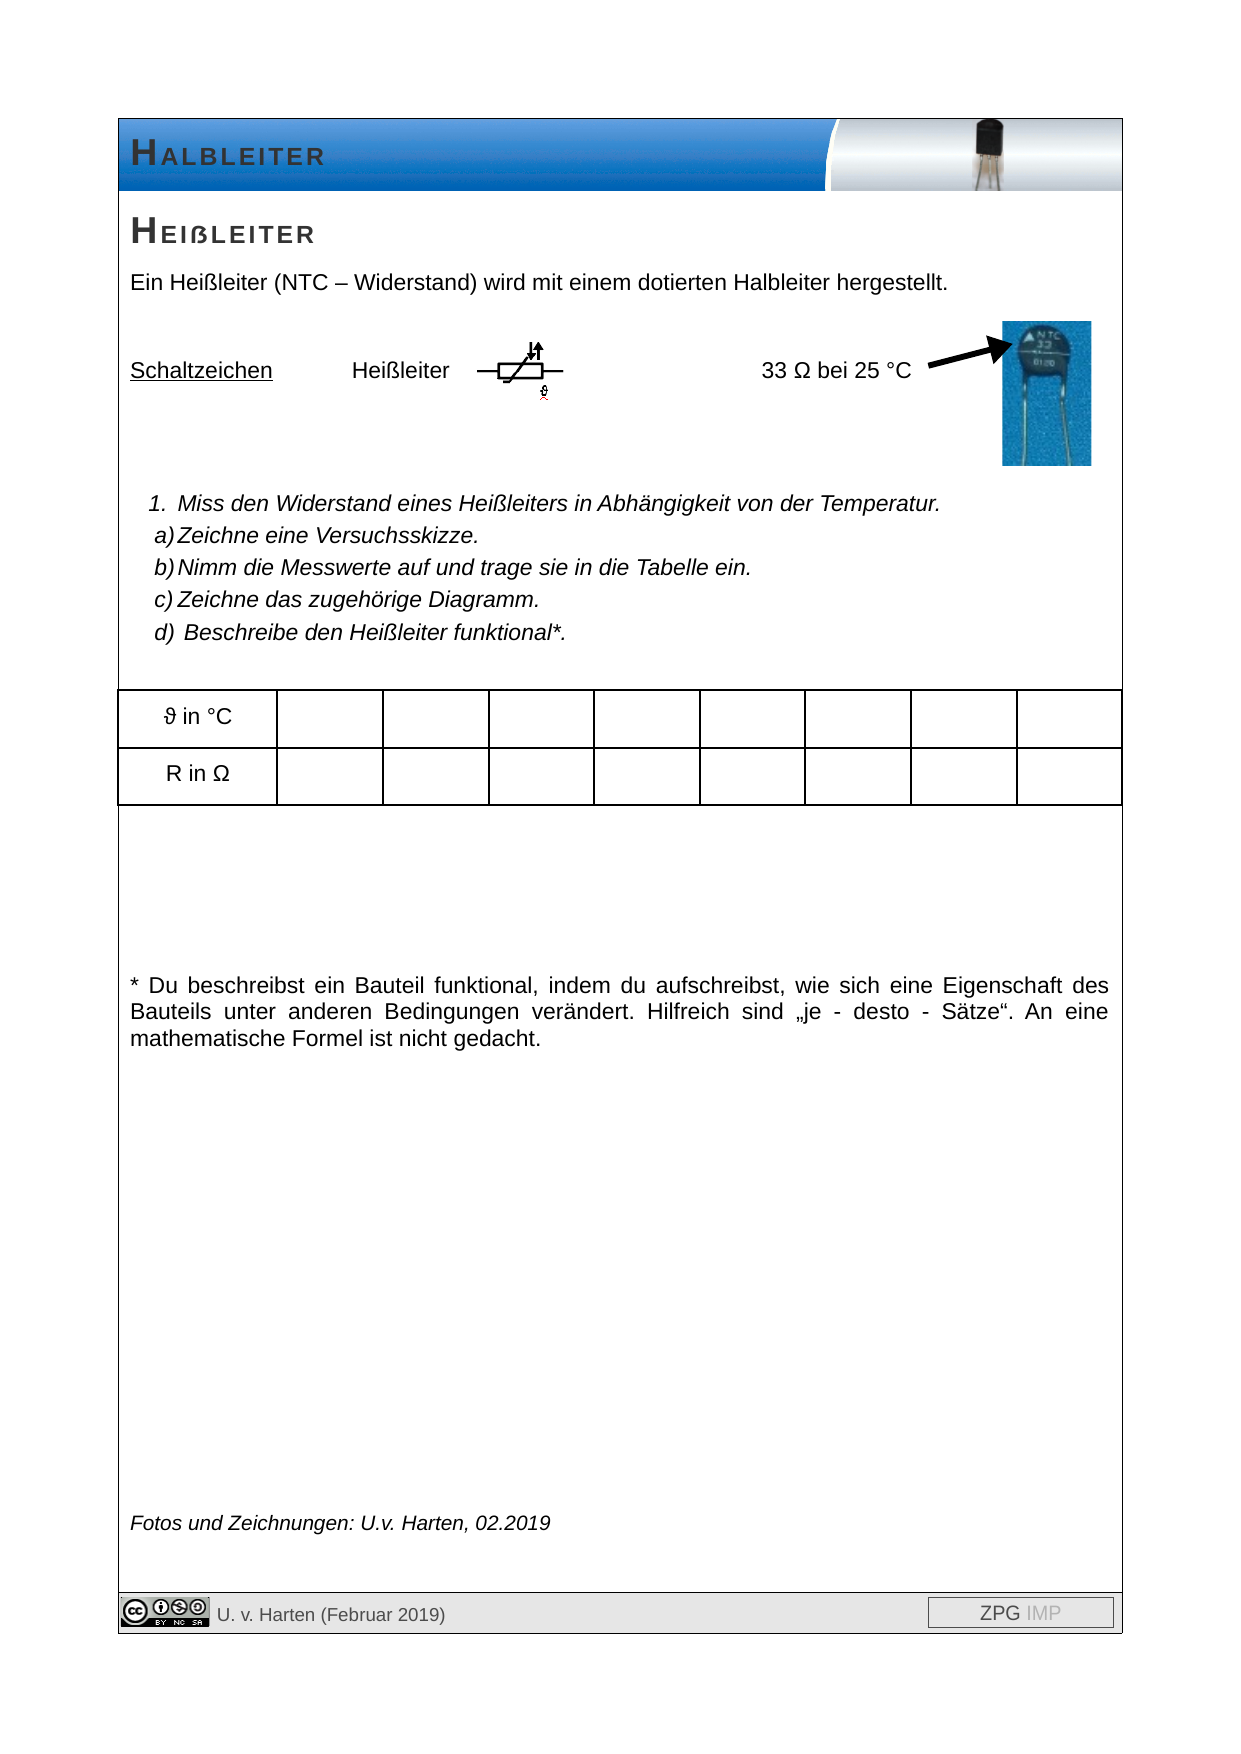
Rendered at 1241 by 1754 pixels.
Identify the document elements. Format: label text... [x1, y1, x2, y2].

picture [1002, 422, 1013, 445]
picture [475, 340, 564, 406]
table_cell [595, 749, 699, 804]
picture [1043, 410, 1048, 420]
picture [1011, 321, 1092, 466]
table_cell [278, 749, 382, 804]
text Schaltzeichen Heißleiter [130, 357, 475, 384]
text Ein Heißleiter (NTC – Widerstand) wird mit einem dotierten Halbleiter hergestellt. [130, 269, 1110, 296]
picture [1041, 430, 1046, 438]
table_header [912, 691, 1016, 747]
table_cell [912, 749, 1016, 804]
table_header [1018, 691, 1121, 747]
table_header [278, 691, 382, 747]
table_cell [1018, 749, 1121, 804]
text * Du beschreibst ein Bauteil funktional, indem du aufschreibst, wie sich eine Eigenschaft des Bauteils unter anderen Bedingungen verändert. Hilfreich sind „je - desto - Sätze“. An eine mathematische Formel ist nicht gedacht. [130, 972, 1110, 1051]
list Zeichne das zugehörige Diagramm. [148, 586, 1092, 613]
list Nimm die Messwerte auf und trage sie in die Tabelle ein. [148, 554, 1092, 580]
table_cell R in Ω [119, 749, 276, 804]
table_header [806, 691, 910, 747]
table_cell [490, 749, 593, 804]
table_header [701, 691, 804, 747]
picture [1086, 326, 1092, 334]
table_cell [806, 749, 910, 804]
picture [1041, 444, 1049, 457]
picture [1074, 321, 1079, 330]
picture [1073, 381, 1092, 403]
list Beschreibe den Heißleiter funktional*. [148, 619, 1092, 645]
table_header [595, 691, 699, 747]
table_header [384, 691, 488, 747]
picture [119, 119, 1122, 191]
picture [1078, 346, 1092, 364]
picture [1016, 321, 1022, 328]
table_cell [701, 749, 804, 804]
picture [1052, 446, 1058, 459]
picture [1002, 399, 1008, 409]
text Fotos und Zeichnungen: U.v. Harten, 02.2019 [130, 1510, 1110, 1534]
table_header ϑ in °C [119, 691, 276, 747]
picture [1005, 353, 1012, 371]
table_cell [384, 749, 488, 804]
text Heißleiter [124, 208, 1122, 251]
picture [120, 1597, 210, 1627]
picture [1080, 367, 1092, 380]
table_header [490, 691, 593, 747]
text 33 Ω bei 25 °C [564, 357, 1002, 384]
list Zeichne eine Versuchsskizze. [148, 522, 1092, 548]
list Miss den Widerstand eines Heißleiters in Abhängigkeit von der Temperatur. [142, 489, 1122, 516]
